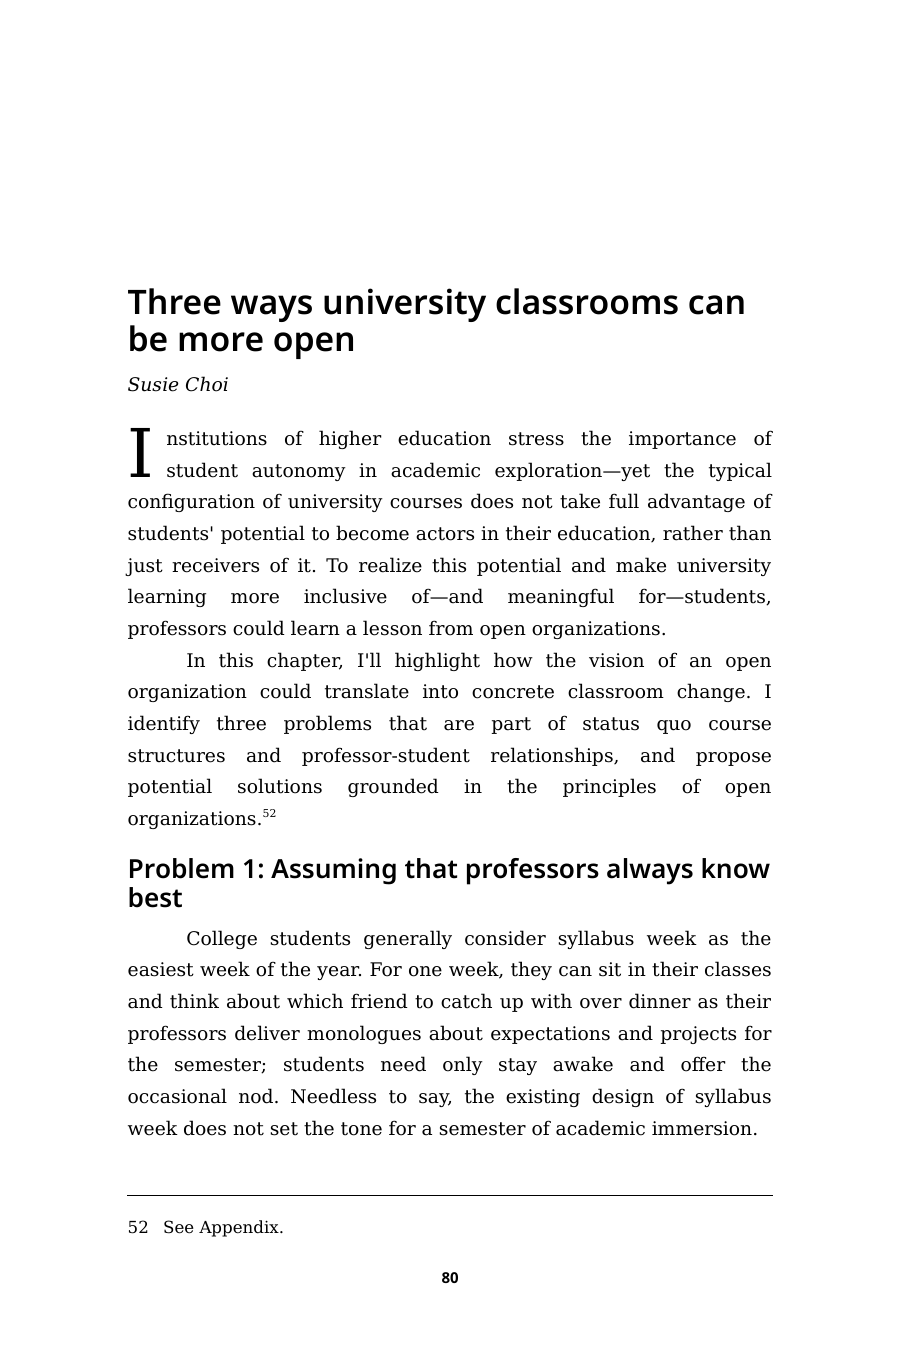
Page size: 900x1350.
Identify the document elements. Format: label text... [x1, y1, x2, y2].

text See Appendix. [127, 1218, 772, 1237]
text In this chapter, I'll highlight how the vision of an open organization could translate into concrete classroom change. I identify three problems that are part of status quo course structures and professor-student relationships, and propose potential solutions grounded in the principles of open organizations. [127, 650, 772, 830]
text Susie Choi [127, 374, 772, 396]
subtitle Three ways university classrooms can be more open [127, 283, 772, 361]
text Institutions of higher education stress the importance of student autonomy in academic exploration—yet the typical configuration of university courses does not take full advantage of students' potential to become actors in their education, rather than just receivers of it. To realize this potential and make university learning more inclusive of—and meaningful for—students, professors could learn a lesson from open organizations. [127, 428, 772, 640]
text College students generally consider syllabus week as the easiest week of the year. For one week, they can sit in their classes and think about which friend to catch up with over dinner as their professors deliver monologues about expectations and projects for the semester; students need only stay awake and offer the occasional nod. Needless to say, the existing design of syllabus week does not set the tone for a semester of academic immersion. [127, 927, 772, 1139]
subtitle Problem 1: Assuming that professors always know best [127, 854, 772, 915]
